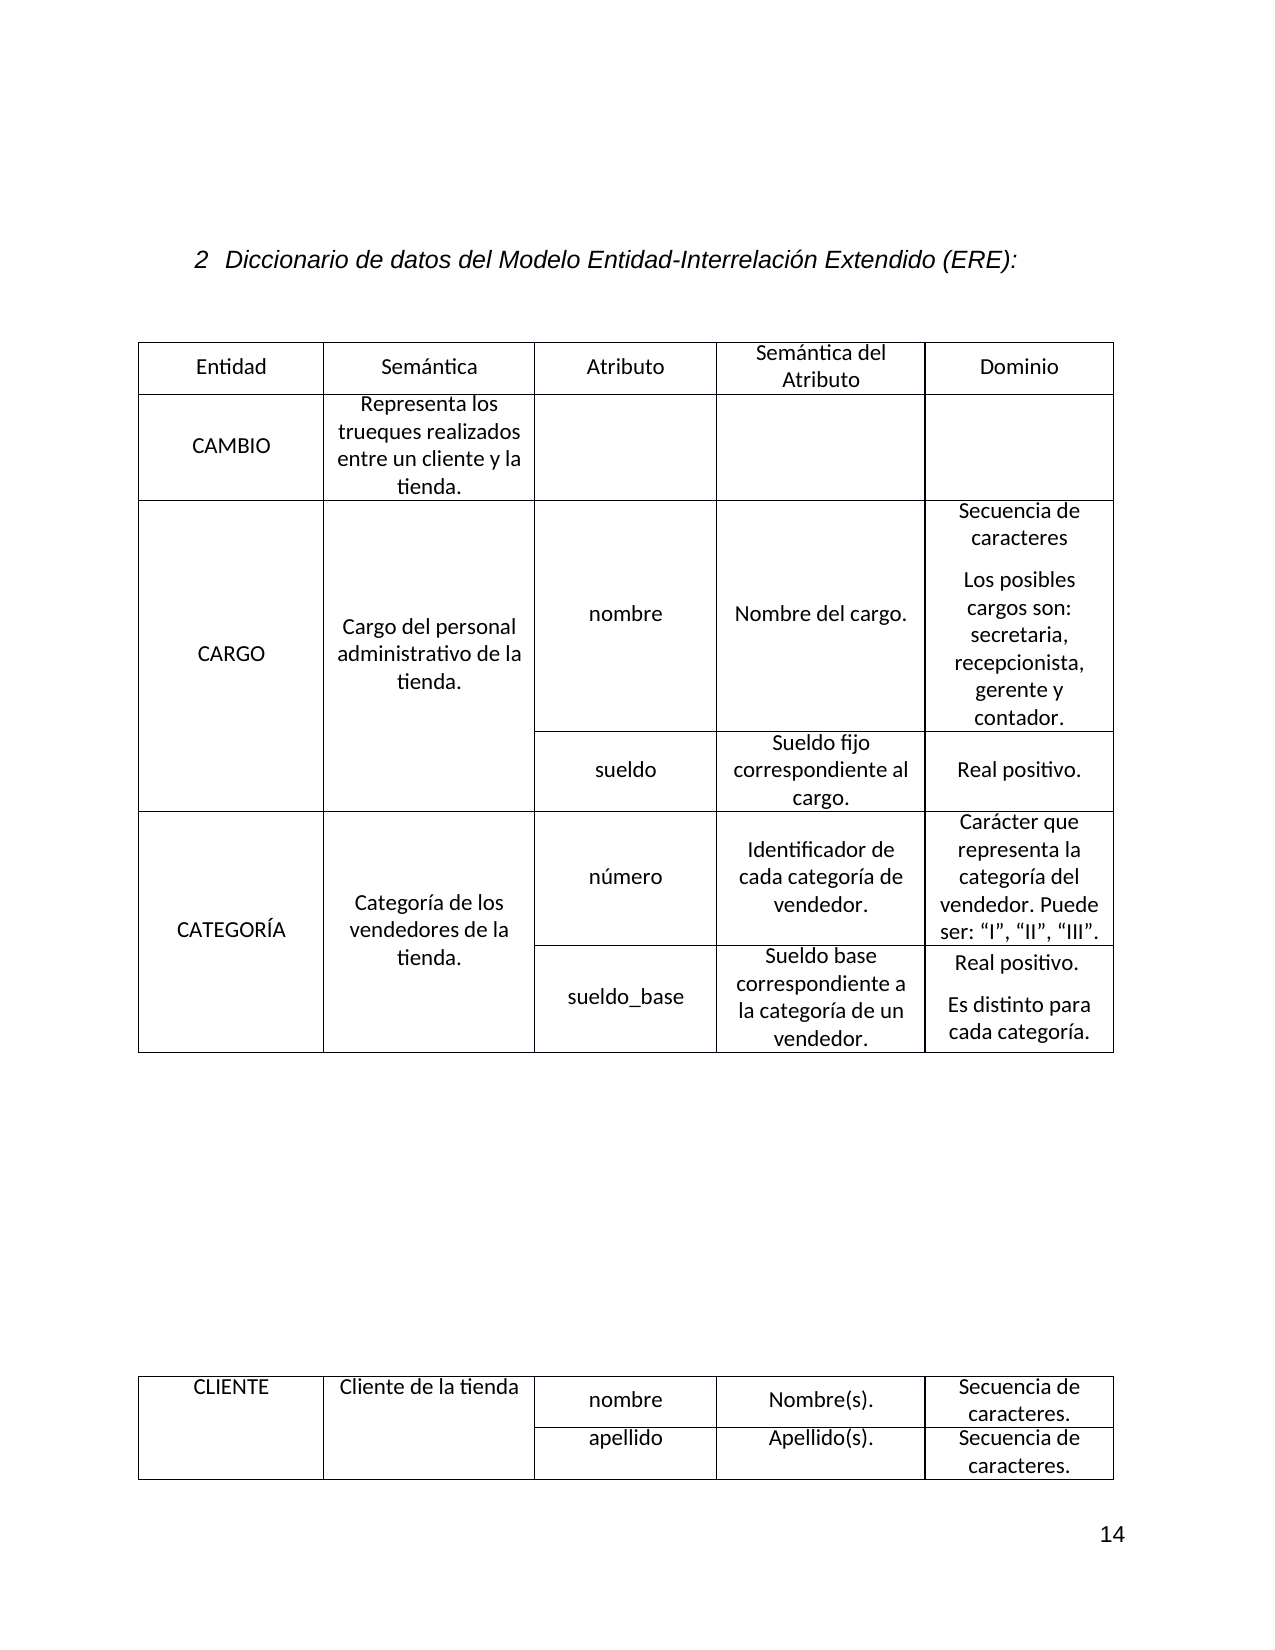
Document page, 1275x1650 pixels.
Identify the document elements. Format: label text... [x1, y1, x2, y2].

table_cell Secuencia de caracteres. [926, 1428, 1113, 1479]
table_header Entidad [139, 343, 323, 393]
table_cell Secuencia de caracteres Los posibles cargos son: secretaria, recepcionista, gerente y contador. [926, 501, 1113, 731]
table_header Cliente de la tienda [324, 1377, 534, 1479]
table_cell Cargo del personal administrativo de la tienda. [324, 501, 534, 811]
table_cell Apellido(s). [717, 1428, 924, 1479]
table_header Nombre(s). [717, 1377, 924, 1427]
table_cell [926, 395, 1113, 500]
table_cell Representa los trueques realizados entre un cliente y la tienda. [324, 395, 534, 500]
table_header Secuencia de caracteres. [926, 1377, 1113, 1427]
list Diccionario de datos del Modelo Entidad-Interrelación Extendido (ERE): [187, 246, 1125, 274]
table_header nombre [535, 1377, 716, 1427]
table_cell [535, 395, 716, 500]
table_cell Nombre del cargo. [717, 501, 924, 731]
table_cell nombre [535, 501, 716, 731]
table_cell CATEGORÍA [139, 812, 323, 1052]
table_header CLIENTE [139, 1377, 323, 1479]
table_header Atributo [535, 343, 716, 393]
table_cell número [535, 812, 716, 945]
table_cell apellido [535, 1428, 716, 1479]
table_header Semántica [324, 343, 534, 393]
table_header Dominio [926, 343, 1113, 393]
table_cell Sueldo base correspondiente a la categoría de un vendedor. [717, 946, 924, 1052]
table_cell [717, 395, 924, 500]
table_header Semántica del Atributo [717, 343, 924, 393]
table_cell Categoría de los vendedores de la tienda. [324, 812, 534, 1052]
table_cell Sueldo fijo correspondiente al cargo. [717, 732, 924, 811]
table_cell Real positivo. Es distinto para cada categoría. [926, 946, 1113, 1052]
table_cell CARGO [139, 501, 323, 811]
table_cell Real positivo. [926, 732, 1113, 811]
table_cell sueldo_base [535, 946, 716, 1052]
table_cell sueldo [535, 732, 716, 811]
table_cell Identificador de cada categoría de vendedor. [717, 812, 924, 945]
table_cell Carácter que representa la categoría del vendedor. Puede ser: “I”, “II”, “III”. [926, 812, 1113, 945]
table_cell CAMBIO [139, 395, 323, 500]
